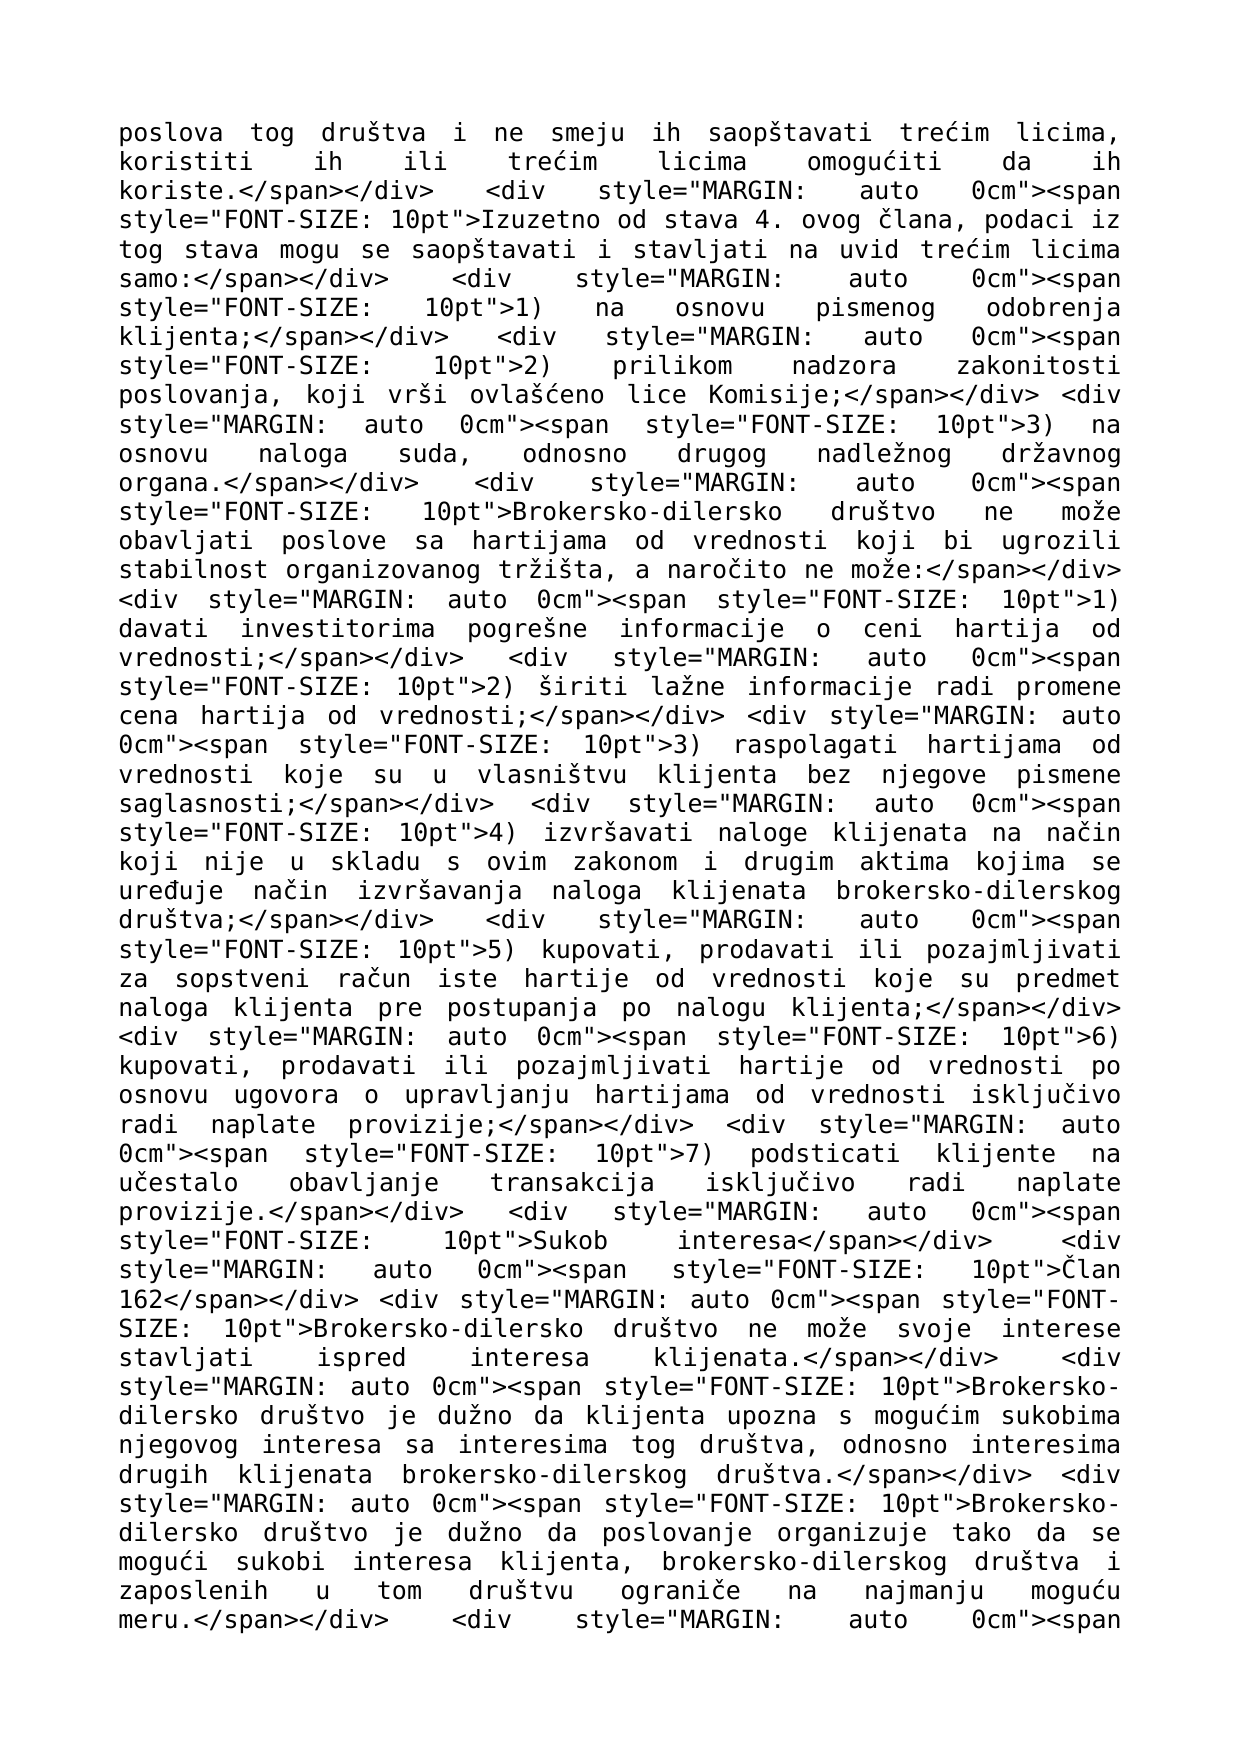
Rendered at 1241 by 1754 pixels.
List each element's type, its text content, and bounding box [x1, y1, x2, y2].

text poslova tog društva i ne smeju ih saopštavati trećim licima, koristiti ih ili trećim licima omogućiti da ih koriste.</span></div> <div style="MARGIN: auto 0cm"><span style="FONT-SIZE: 10pt">Izuzetno od stava 4. ovog člana, podaci iz tog stava mogu se saopštavati i stavljati na uvid trećim licima samo:</span></div> <div style="MARGIN: auto 0cm"><span style="FONT-SIZE: 10pt">1) na osnovu pismenog odobrenja klijenta;</span></div> <div style="MARGIN: auto 0cm"><span style="FONT-SIZE: 10pt">2) prilikom nadzora zakonitosti poslovanja, koji vrši ovlašćeno lice Komisije;</span></div> <div style="MARGIN: auto 0cm"><span style="FONT-SIZE: 10pt">3) na osnovu naloga suda, odnosno drugog nadležnog državnog organa.</span></div> <div style="MARGIN: auto 0cm"><span style="FONT-SIZE: 10pt">Brokersko-dilersko društvo ne može obavljati poslove sa hartijama od vrednosti koji bi ugrozili stabilnost organizovanog tržišta, a naročito ne može:</span></div> <div style="MARGIN: auto 0cm"><span style="FONT-SIZE: 10pt">1) davati investitorima pogrešne informacije o ceni hartija od vrednosti;</span></div> <div style="MARGIN: auto 0cm"><span style="FONT-SIZE: 10pt">2) širiti lažne informacije radi promene cena hartija od vrednosti;</span></div> <div style="MARGIN: auto 0cm"><span style="FONT-SIZE: 10pt">3) raspolagati hartijama od vrednosti koje su u vlasništvu klijenta bez njegove pismene saglasnosti;</span></div> <div style="MARGIN: auto 0cm"><span style="FONT-SIZE: 10pt">4) izvršavati naloge klijenata na način koji nije u skladu s ovim zakonom i drugim aktima kojima se uređuje način izvršavanja naloga klijenata brokersko-dilerskog društva;</span></div> <div style="MARGIN: auto 0cm"><span style="FONT-SIZE: 10pt">5) kupovati, prodavati ili pozajmljivati za sopstveni račun iste hartije od vrednosti koje su predmet naloga klijenta pre postupanja po nalogu klijenta;</span></div> <div style="MARGIN: auto 0cm"><span style="FONT-SIZE: 10pt">6) kupovati, prodavati ili pozajmljivati hartije od vrednosti po osnovu ugovora o upravljanju hartijama od vrednosti isključivo radi naplate provizije;</span></div> <div style="MARGIN: auto 0cm"><span style="FONT-SIZE: 10pt">7) podsticati klijente na učestalo obavljanje transakcija isključivo radi naplate provizije.</span></div> <div style="MARGIN: auto 0cm"><span style="FONT-SIZE: 10pt">Sukob interesa</span></div> <div style="MARGIN: auto 0cm"><span style="FONT-SIZE: 10pt">Član 162</span></div> <div style="MARGIN: auto 0cm"><span style="FONT-SIZE: 10pt">Brokersko-dilersko društvo ne može svoje interese stavljati ispred interesa klijenata.</span></div> <div style="MARGIN: auto 0cm"><span style="FONT-SIZE: 10pt">Brokersko-dilersko društvo je dužno da klijenta upozna s mogućim sukobima njegovog interesa sa interesima tog društva, odnosno interesima drugih klijenata brokersko-dilerskog društva.</span></div> <div style="MARGIN: auto 0cm"><span style="FONT-SIZE: 10pt">Brokersko-dilersko društvo je dužno da poslovanje organizuje tako da se mogući sukobi interesa klijenta, brokersko-dilerskog društva i zaposlenih u tom društvu ograniče na najmanju moguću meru.</span></div> <div style="MARGIN: auto 0cm"><span [118, 118, 1122, 1635]
